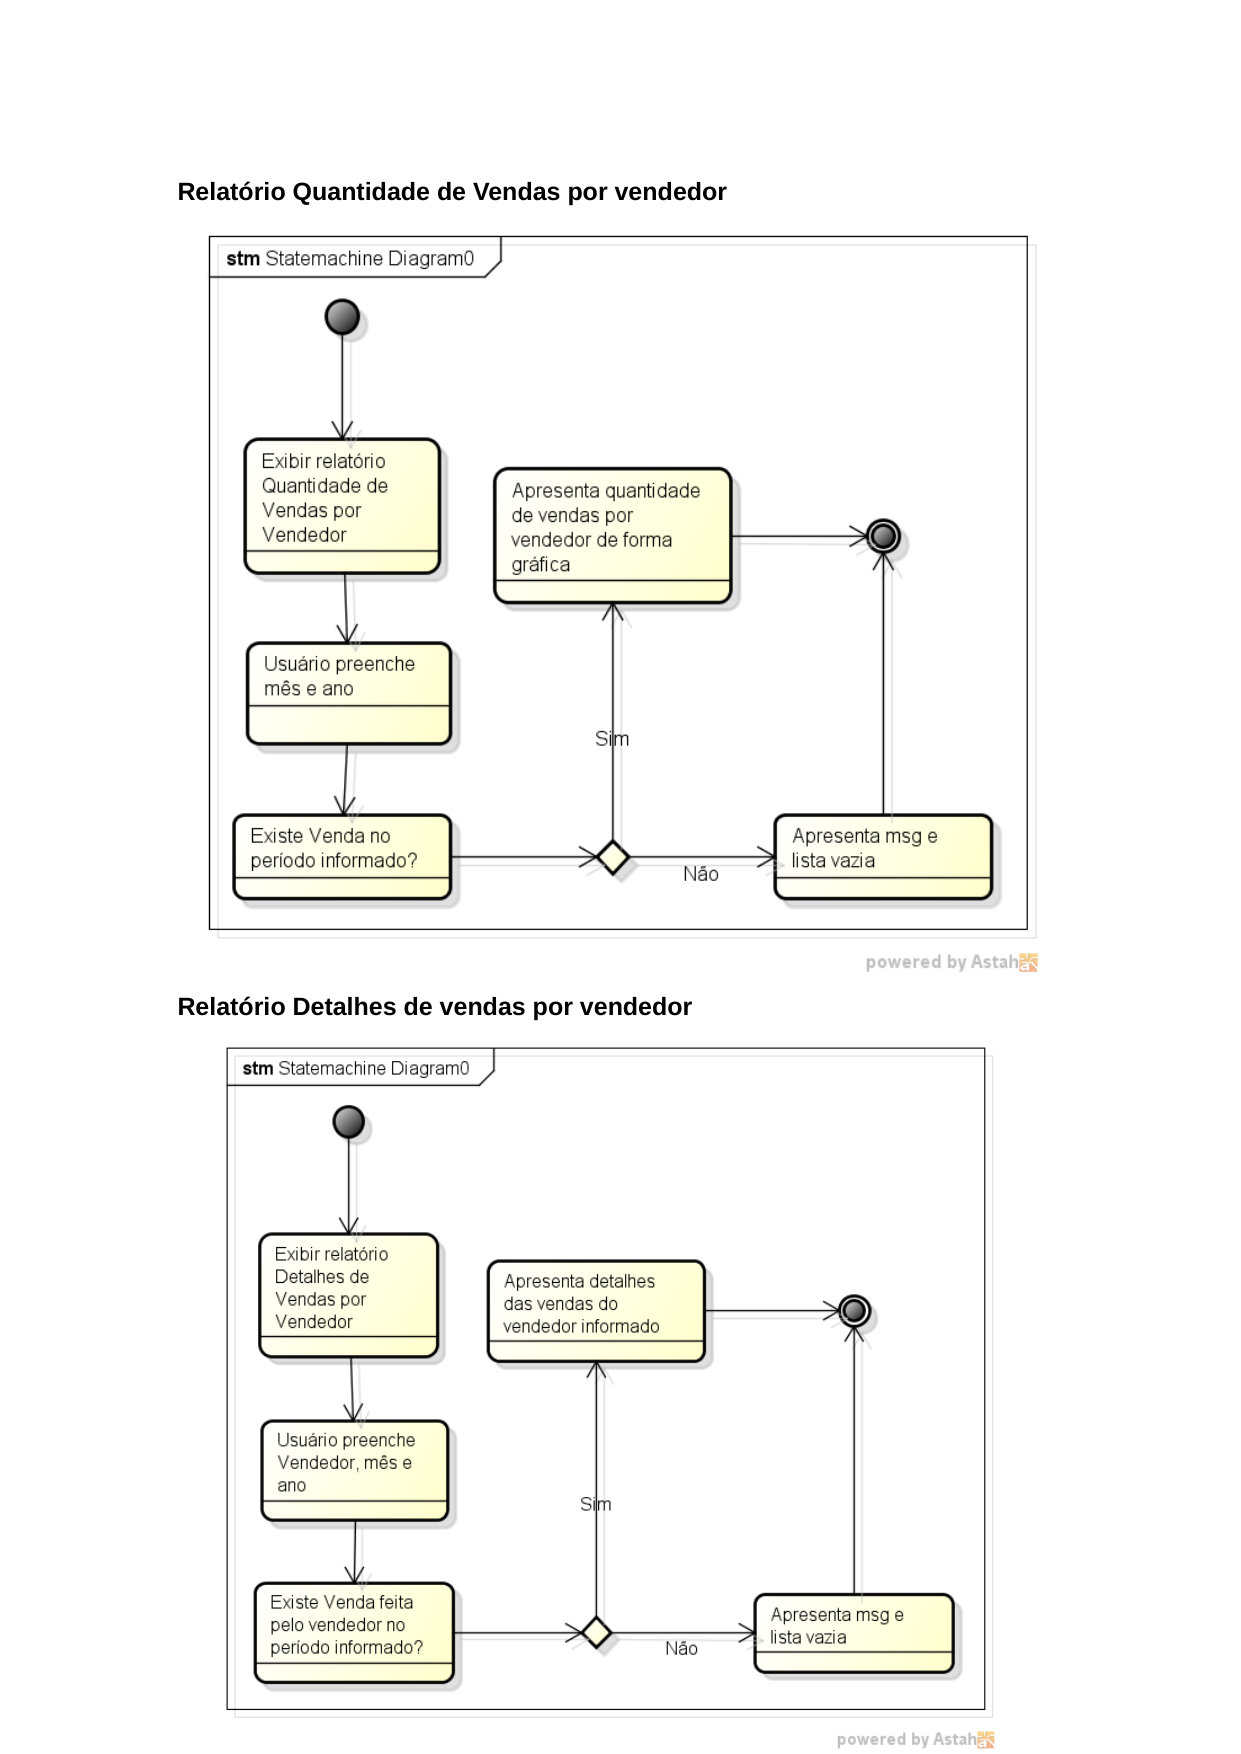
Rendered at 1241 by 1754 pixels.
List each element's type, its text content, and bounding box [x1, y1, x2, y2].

picture [212, 1033, 1000, 1754]
subtitle Relatório Quantidade de Vendas por vendedor [177, 177, 1122, 206]
picture [193, 220, 1044, 978]
subtitle Relatório Detalhes de vendas por vendedor [177, 784, 1122, 1021]
